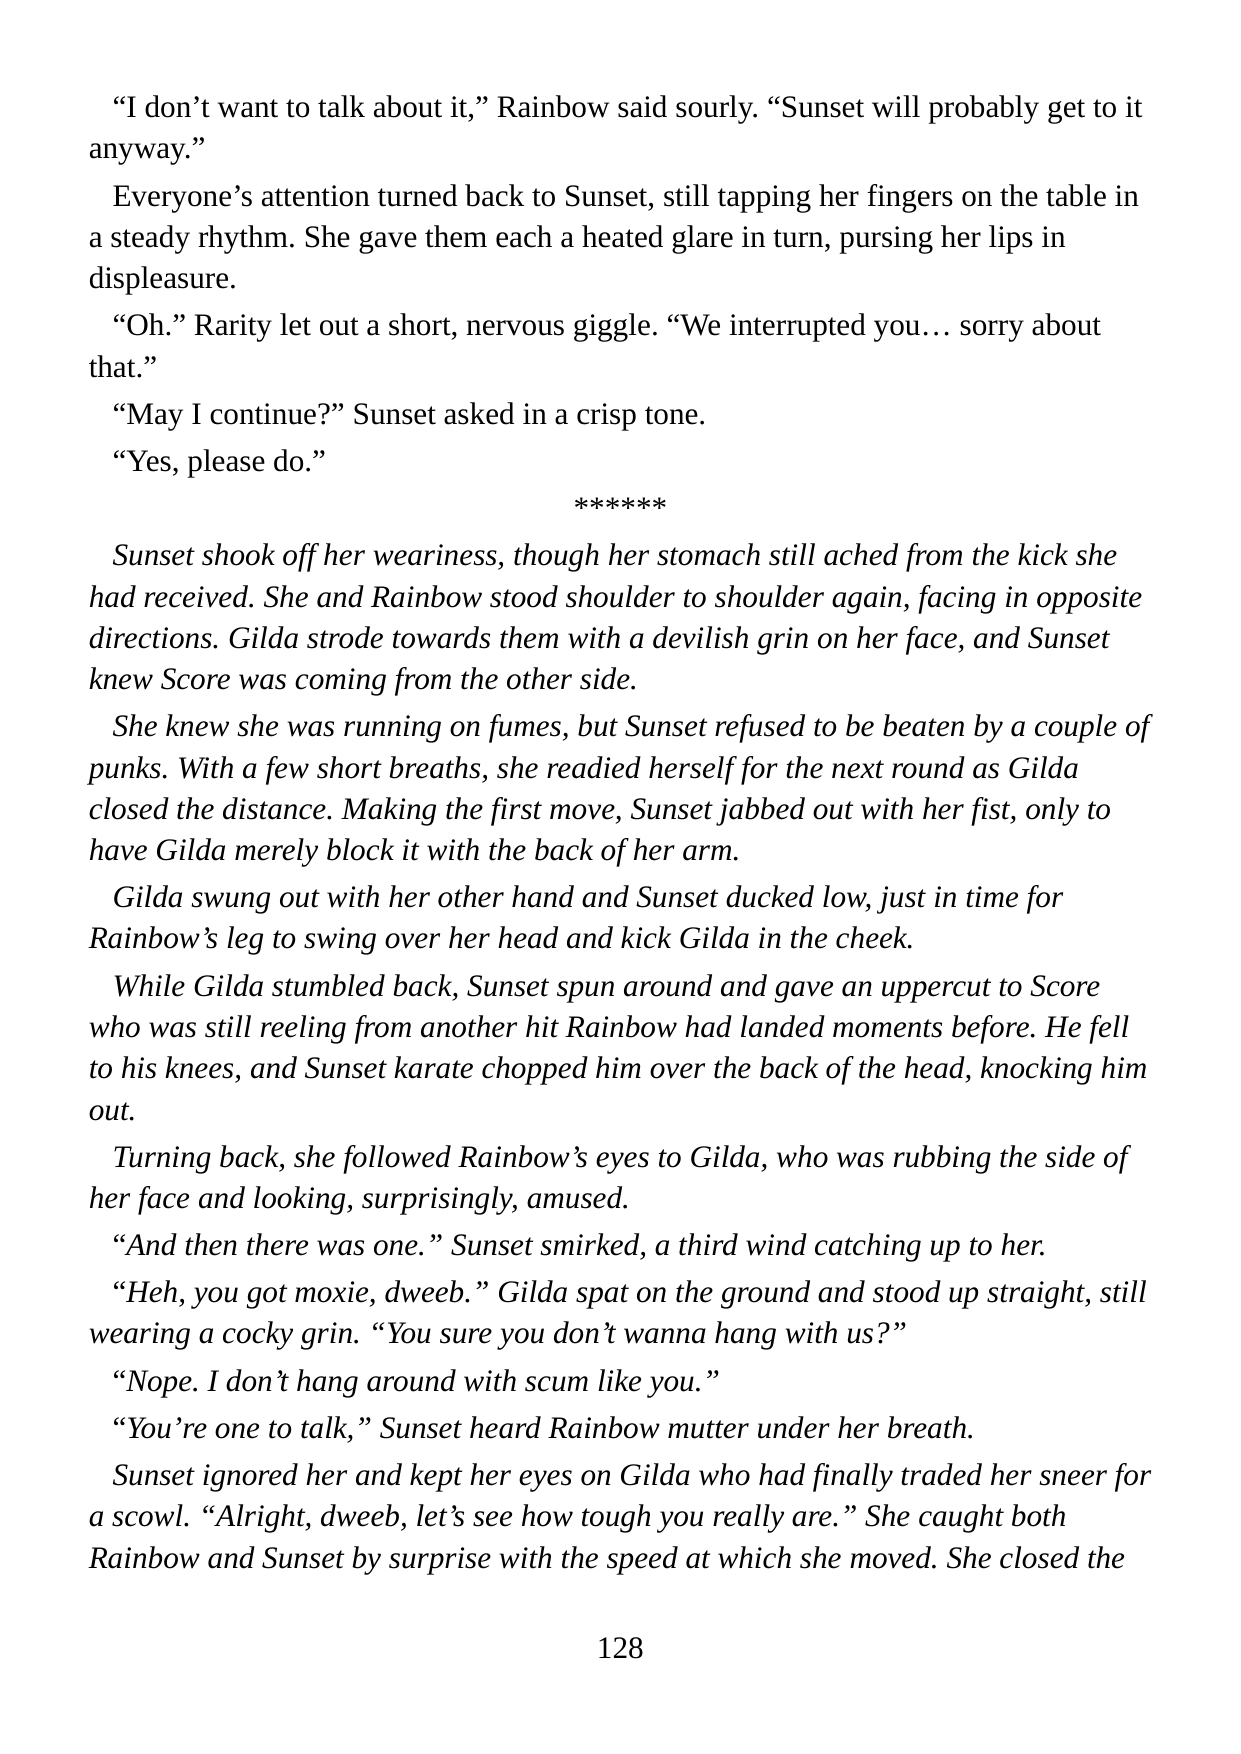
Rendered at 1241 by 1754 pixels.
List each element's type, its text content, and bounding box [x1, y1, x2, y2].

text “Oh.” Rarity let out a short, nervous giggle. “We interrupted you… sorry about that.” [88, 307, 1152, 384]
text “Heh, you got moxie, dweeb.” Gilda spat on the ground and stood up straight, still wearing a cocky grin. “You sure you don’t wanna hang with us?” [88, 1273, 1152, 1351]
text “May I continue?” Sunset asked in a crisp tone. [88, 395, 1152, 431]
text “Nope. I don’t hang around with scum like you.” [88, 1362, 1152, 1398]
text “I don’t want to talk about it,” Rainbow said sourly. “Sunset will probably get to it anyway.” [88, 88, 1152, 166]
text Sunset shook off her weariness, though her stomach still ached from the kick she had received. She and Rainbow stood shoulder to shoulder again, facing in opposite directions. Gilda strode towards them with a devilish grin on her face, and Sunset knew Score was coming from the other side. [88, 537, 1152, 696]
text She knew she was running on fumes, but Sunset refused to be beaten by a couple of punks. With a few short breaths, she readied herself for the next round as Gilda closed the distance. Making the first move, Sunset jabbed out with her fist, only to have Gilda merely block it with the back of her arm. [88, 708, 1152, 867]
text “Yes, please do.” [88, 442, 1152, 478]
text Sunset ignored her and kept her eyes on Gilda who had finally traded her sneer for a scowl. “Alright, dweeb, let’s see how tough you really are.” She caught both Rainbow and Sunset by surprise with the speed at which she moved. She closed the [88, 1456, 1152, 1575]
text ****** [88, 489, 1152, 525]
text Turning back, she followed Rainbow’s eyes to Gilda, who was rubbing the side of her face and looking, surprisingly, amused. [88, 1138, 1152, 1215]
text While Gilda stumbled back, Sunset spun around and gave an uppercut to Score who was still reeling from another hit Rainbow had landed moments before. He fell to his knees, and Sunset karate chopped him over the back of the head, knocking him out. [88, 967, 1152, 1127]
text “You’re one to talk,” Sunset heard Rainbow mutter under her breath. [88, 1409, 1152, 1445]
text Everyone’s attention turned back to Sunset, still tapping her fingers on the table in a steady rhythm. She gave them each a heated glare in turn, pursing her lips in displeasure. [88, 177, 1152, 295]
text “And then there was one.” Sunset smirked, a third wind catching up to her. [88, 1226, 1152, 1262]
text Gilda swung out with her other hand and Sunset ducked low, just in time for Rainbow’s leg to swing over her head and kick Gilda in the cheek. [88, 878, 1152, 956]
